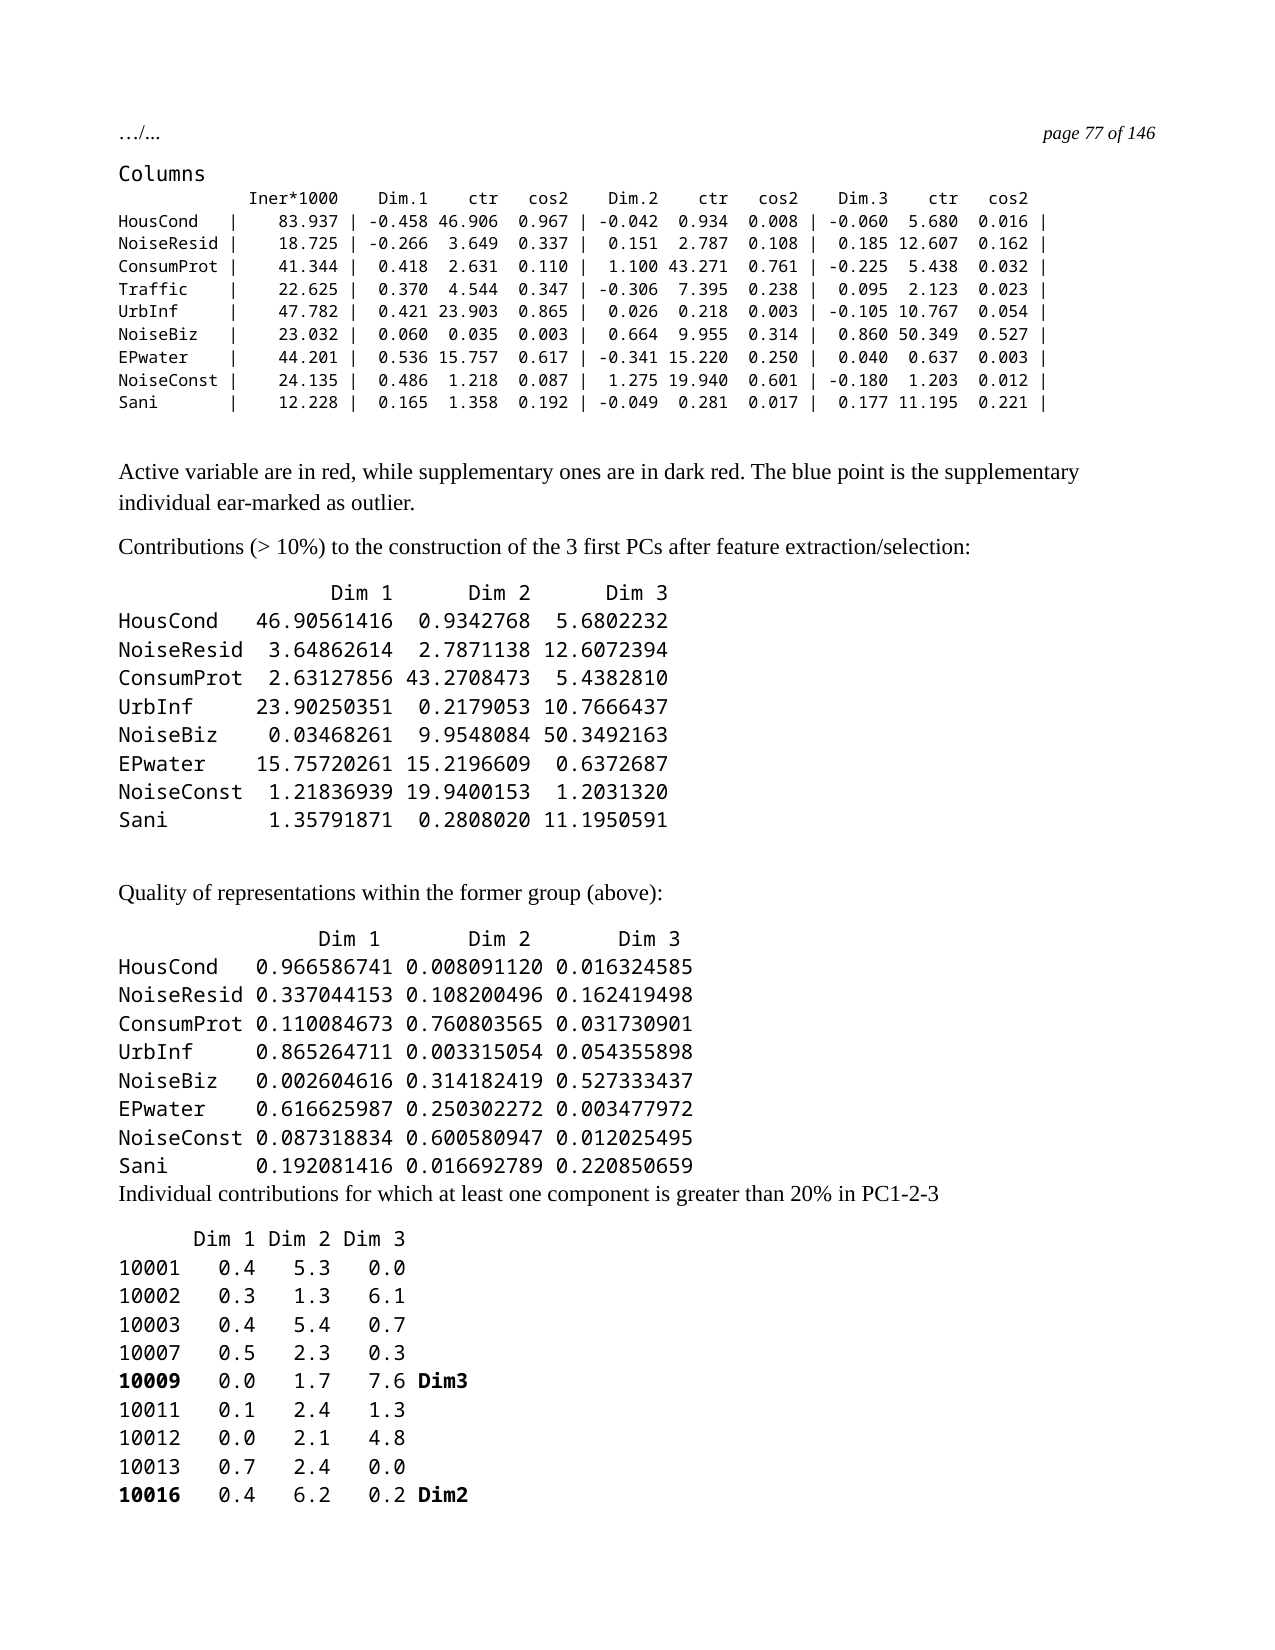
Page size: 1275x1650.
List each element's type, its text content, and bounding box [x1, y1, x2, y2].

text UrbInf | 47.782 | 0.421 23.903 0.865 | 0.026 0.218 0.003 | -0.105 10.767 0.054 | [118, 300, 1157, 323]
text Sani 1.35791871 0.2808020 11.1950591 [118, 806, 1157, 834]
text NoiseBiz 0.002604616 0.314182419 0.527333437 [118, 1066, 1157, 1094]
text 10002 0.3 1.3 6.1 [118, 1281, 1157, 1310]
text Columns [118, 162, 1157, 186]
text 10007 0.5 2.3 0.3 [118, 1338, 1157, 1367]
text NoiseResid | 18.725 | -0.266 3.649 0.337 | 0.151 2.787 0.108 | 0.185 12.607 0.162 | [118, 232, 1157, 254]
text ConsumProt | 41.344 | 0.418 2.631 0.110 | 1.100 43.271 0.761 | -0.225 5.438 0.032 | [118, 254, 1157, 277]
text Individual contributions for which at least one component is greater than 20% in PC1-2-3 [118, 1179, 1157, 1206]
text NoiseConst 0.087318834 0.600580947 0.012025495 [118, 1123, 1157, 1151]
text Iner*1000 Dim.1 ctr cos2 Dim.2 ctr cos2 Dim.3 ctr cos2 [118, 186, 1157, 209]
text ConsumProt 2.63127856 43.2708473 5.4382810 [118, 663, 1157, 692]
text Dim 1 Dim 2 Dim 3 [118, 1224, 1157, 1253]
text 10001 0.4 5.3 0.0 [118, 1253, 1157, 1281]
text UrbInf 23.90250351 0.2179053 10.7666437 [118, 692, 1157, 720]
text NoiseResid 3.64862614 2.7871138 12.6072394 [118, 635, 1157, 663]
text Contributions (> 10%) to the construction of the 3 first PCs after feature extraction/selection: [118, 533, 1157, 560]
text Dim 1 Dim 2 Dim 3 [118, 924, 1157, 952]
text 10009 0.0 1.7 7.6 Dim3 [118, 1367, 1157, 1395]
text UrbInf 0.865264711 0.003315054 0.054355898 [118, 1037, 1157, 1066]
text HousCond 46.90561416 0.9342768 5.6802232 [118, 607, 1157, 635]
text NoiseBiz 0.03468261 9.9548084 50.3492163 [118, 720, 1157, 749]
text Quality of representations within the former group (above): [118, 879, 1157, 905]
text Sani | 12.228 | 0.165 1.358 0.192 | -0.049 0.281 0.017 | 0.177 11.195 0.221 | [118, 391, 1157, 413]
text 10011 0.1 2.4 1.3 [118, 1395, 1157, 1423]
text EPwater 0.616625987 0.250302272 0.003477972 [118, 1094, 1157, 1123]
text HousCond | 83.937 | -0.458 46.906 0.967 | -0.042 0.934 0.008 | -0.060 5.680 0.016 | [118, 209, 1157, 232]
text NoiseResid 0.337044153 0.108200496 0.162419498 [118, 981, 1157, 1009]
text NoiseConst | 24.135 | 0.486 1.218 0.087 | 1.275 19.940 0.601 | -0.180 1.203 0.012 | [118, 368, 1157, 391]
text EPwater 15.75720261 15.2196609 0.6372687 [118, 749, 1157, 777]
text 10012 0.0 2.1 4.8 [118, 1423, 1157, 1452]
text HousCond 0.966586741 0.008091120 0.016324585 [118, 952, 1157, 981]
text 10016 0.4 6.2 0.2 Dim2 [118, 1480, 1157, 1509]
text Active variable are in red, while supplementary ones are in dark red. The blue point is the supplementary individual ear-marked as outlier. [118, 458, 1157, 515]
text EPwater | 44.201 | 0.536 15.757 0.617 | -0.341 15.220 0.250 | 0.040 0.637 0.003 | [118, 345, 1157, 368]
text 10003 0.4 5.4 0.7 [118, 1310, 1157, 1338]
text Sani 0.192081416 0.016692789 0.220850659 [118, 1151, 1157, 1179]
text NoiseBiz | 23.032 | 0.060 0.035 0.003 | 0.664 9.955 0.314 | 0.860 50.349 0.527 | [118, 323, 1157, 345]
text NoiseConst 1.21836939 19.9400153 1.2031320 [118, 777, 1157, 806]
text Dim 1 Dim 2 Dim 3 [118, 578, 1157, 607]
text 10013 0.7 2.4 0.0 [118, 1452, 1157, 1480]
text Traffic | 22.625 | 0.370 4.544 0.347 | -0.306 7.395 0.238 | 0.095 2.123 0.023 | [118, 277, 1157, 300]
text ConsumProt 0.110084673 0.760803565 0.031730901 [118, 1009, 1157, 1037]
